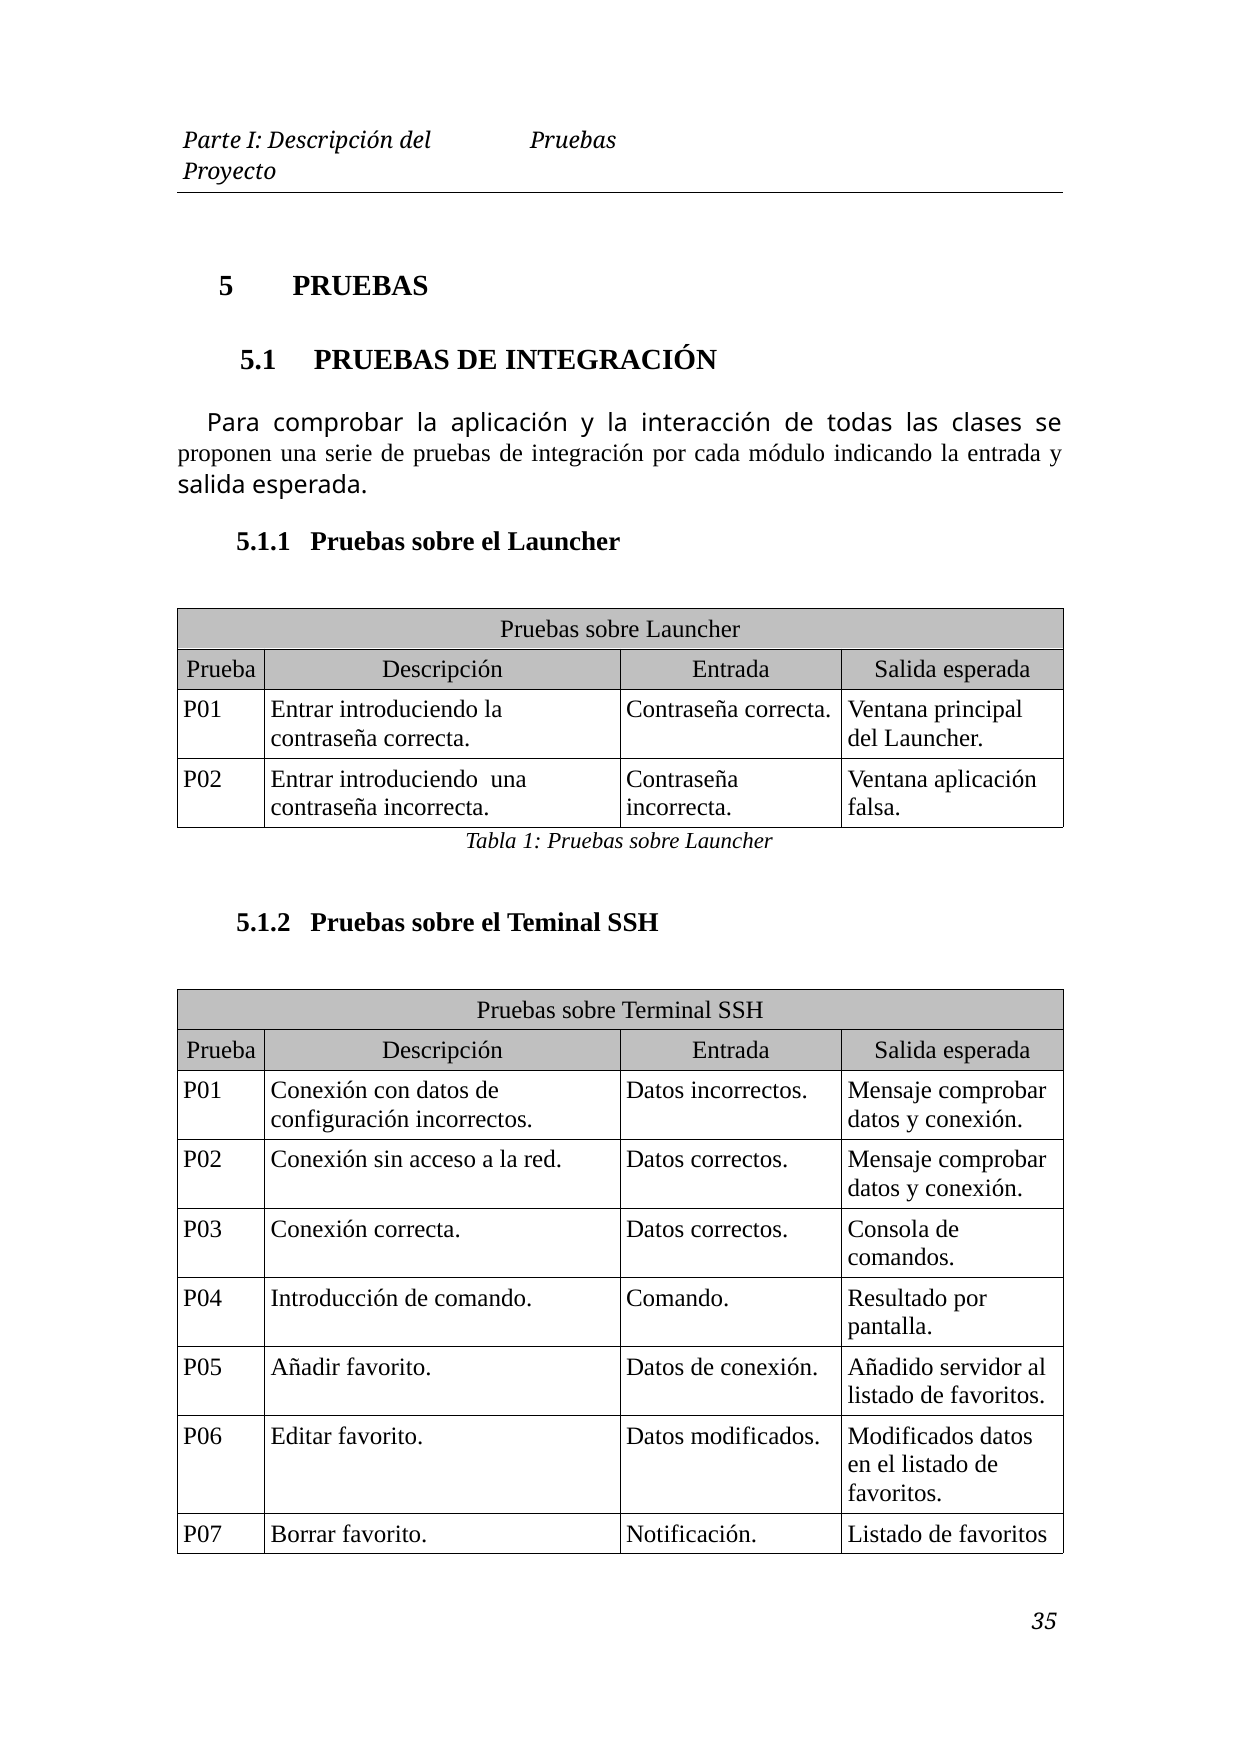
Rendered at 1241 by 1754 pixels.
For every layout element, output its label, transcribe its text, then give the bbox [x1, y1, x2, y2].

table_cell Datos incorrectos. [621, 1071, 841, 1139]
table_cell P01 [178, 1071, 264, 1139]
table_header Pruebas sobre Terminal SSH [178, 990, 1063, 1029]
subtitle Pruebas [218, 268, 1063, 302]
table_cell Salida esperada [842, 650, 1063, 689]
table_cell Entrar introduciendo una contraseña incorrecta. [265, 759, 620, 827]
table_cell Consola de comandos. [842, 1209, 1063, 1277]
table_cell Resultado por pantalla. [842, 1278, 1063, 1346]
table_cell Prueba [178, 1030, 264, 1070]
table_cell Datos correctos. [621, 1209, 841, 1277]
table_cell Entrar introduciendo la contraseña correcta. [265, 690, 620, 758]
table_cell Modificados datos en el listado de favoritos. [842, 1416, 1063, 1513]
table_cell Datos de conexión. [621, 1347, 841, 1415]
table_cell Descripción [265, 1030, 620, 1070]
table_cell Listado de favoritos [842, 1514, 1063, 1553]
table_cell Mensaje comprobar datos y conexión. [842, 1071, 1063, 1139]
table_cell Conexión correcta. [265, 1209, 620, 1277]
table_cell Salida esperada [842, 1030, 1063, 1070]
table_cell P02 [178, 1140, 264, 1208]
table_cell P07 [178, 1514, 264, 1553]
subtitle Pruebas sobre el Teminal SSH [236, 906, 1004, 937]
table_cell Mensaje comprobar datos y conexión. [842, 1140, 1063, 1208]
table_cell P06 [178, 1416, 264, 1513]
table_cell Datos modificados. [621, 1416, 841, 1513]
table_cell Ventana principal del Launcher. [842, 690, 1063, 758]
table_cell P01 [178, 690, 264, 758]
table_cell Comando. [621, 1278, 841, 1346]
table_header Pruebas sobre Launcher [178, 609, 1063, 648]
table_cell P05 [178, 1347, 264, 1415]
table_cell Datos correctos. [621, 1140, 841, 1208]
table_cell Ventana aplicación falsa. [842, 759, 1063, 827]
table_cell Notificación. [621, 1514, 841, 1553]
subtitle Pruebas sobre el Launcher [236, 525, 1004, 556]
subtitle Pruebas de integración [240, 342, 1063, 376]
table_cell P02 [178, 759, 264, 827]
table_cell Borrar favorito. [265, 1514, 620, 1553]
table_cell Descripción [265, 650, 620, 689]
text Para comprobar la aplicación y la interacción de todas las clases se proponen una serie de pruebas de integración por cada módulo indicando la entrada y salida esperada. [177, 404, 1063, 501]
table_cell P04 [178, 1278, 264, 1346]
table_cell Prueba [178, 650, 264, 689]
table_cell Contraseña incorrecta. [621, 759, 841, 827]
table_cell Contraseña correcta. [621, 690, 841, 758]
table_cell Introducción de comando. [265, 1278, 620, 1346]
table_cell Editar favorito. [265, 1416, 620, 1513]
table_cell Añadir favorito. [265, 1347, 620, 1415]
table_cell Conexión sin acceso a la red. [265, 1140, 620, 1208]
table_cell Entrada [621, 1030, 841, 1070]
text Tabla 1: Pruebas sobre Launcher [177, 828, 1063, 853]
table_cell Añadido servidor al listado de favoritos. [842, 1347, 1063, 1415]
table_cell P03 [178, 1209, 264, 1277]
table_cell Entrada [621, 650, 841, 689]
table_cell Conexión con datos de configuración incorrectos. [265, 1071, 620, 1139]
